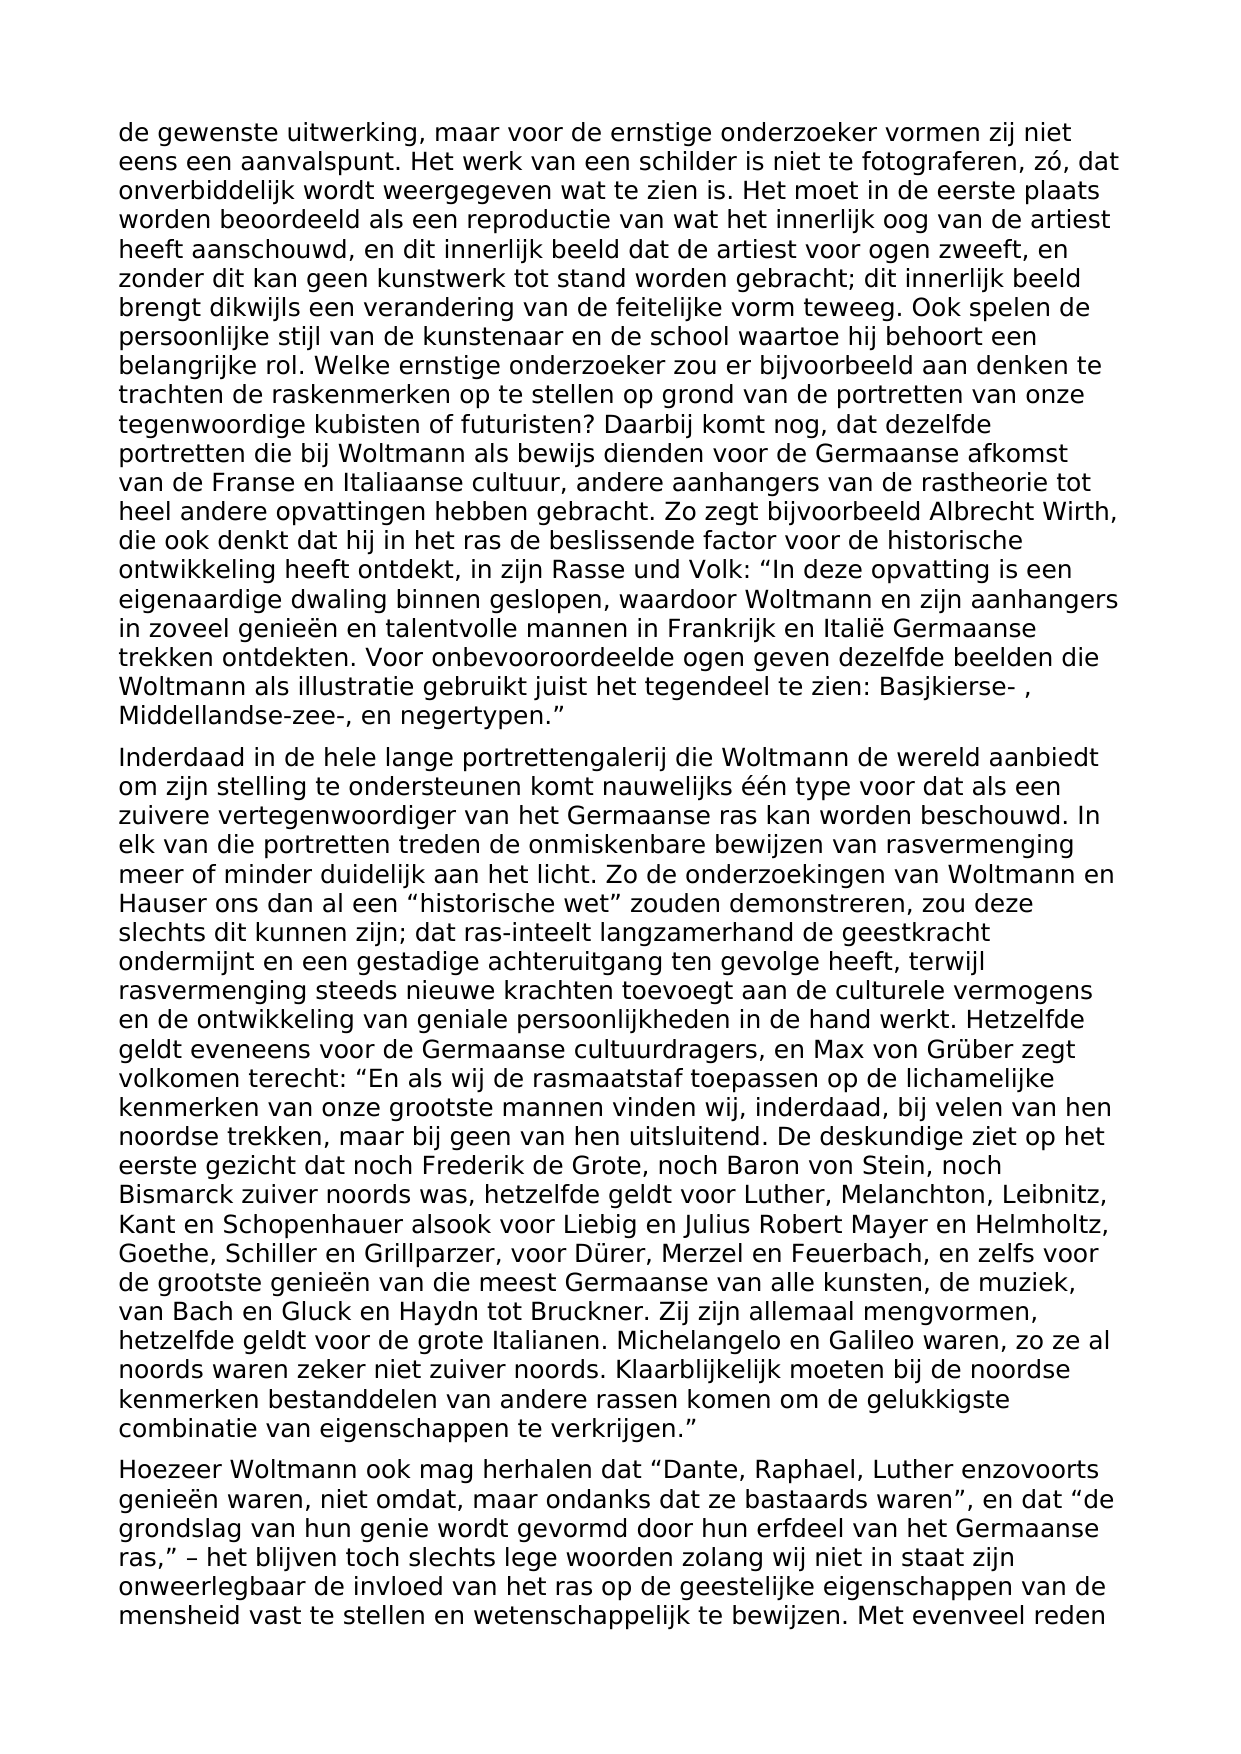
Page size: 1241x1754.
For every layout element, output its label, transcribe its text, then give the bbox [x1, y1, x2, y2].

text Hoezeer Woltmann ook mag herhalen dat “Dante, Raphael, Luther enzovoorts genieën waren, niet omdat, maar ondanks dat ze bastaards waren”, en dat “de grondslag van hun genie wordt gevormd door hun erfdeel van het Germaanse ras,” – het blijven toch slechts lege woorden zolang wij niet in staat zijn onweerlegbaar de invloed van het ras op de geestelijke eigenschappen van de mensheid vast te stellen en wetenschappelijk te bewijzen. Met evenveel reden [118, 1456, 1122, 1631]
text Inderdaad in de hele lange portrettengalerij die Woltmann de wereld aanbiedt om zijn stelling te ondersteunen komt nauwelijks één type voor dat als een zuivere vertegenwoordiger van het Germaanse ras kan worden beschouwd. In elk van die portretten treden de onmiskenbare bewijzen van rasvermenging meer of minder duidelijk aan het licht. Zo de onderzoekingen van Woltmann en Hauser ons dan al een “historische wet” zouden demonstreren, zou deze slechts dit kunnen zijn; dat ras-inteelt langzamerhand de geestkracht ondermijnt en een gestadige achteruitgang ten gevolge heeft, terwijl rasvermenging steeds nieuwe krachten toevoegt aan de culturele vermogens en de ontwikkeling van geniale persoonlijkheden in de hand werkt. Hetzelfde geldt eveneens voor de Germaanse cultuurdragers, en Max von Grüber zegt volkomen terecht: “En als wij de rasmaatstaf toepassen op de lichamelijke kenmerken van onze grootste mannen vinden wij, inderdaad, bij velen van hen noordse trekken, maar bij geen van hen uitsluitend. De deskundige ziet op het eerste gezicht dat noch Frederik de Grote, noch Baron von Stein, noch Bismarck zuiver noords was, hetzelfde geldt voor Luther, Melanchton, Leibnitz, Kant en Schopenhauer alsook voor Liebig en Julius Robert Mayer en Helmholtz, Goethe, Schiller en Grillparzer, voor Dürer, Merzel en Feuerbach, en zelfs voor de grootste genieën van die meest Germaanse van alle kunsten, de muziek, van Bach en Gluck en Haydn tot Bruckner. Zij zijn allemaal mengvormen, hetzelfde geldt voor de grote Italianen. Michelangelo en Galileo waren, zo ze al noords waren zeker niet zuiver noords. Klaarblijkelijk moeten bij de noordse kenmerken bestanddelen van andere rassen komen om de gelukkigste combinatie van eigenschappen te verkrijgen.” [118, 743, 1122, 1443]
text de gewenste uitwerking, maar voor de ernstige onderzoeker vormen zij niet eens een aanvalspunt. Het werk van een schilder is niet te fotograferen, zó, dat onverbiddelijk wordt weergegeven wat te zien is. Het moet in de eerste plaats worden beoordeeld als een reproductie van wat het innerlijk oog van de artiest heeft aanschouwd, en dit innerlijk beeld dat de artiest voor ogen zweeft, en zonder dit kan geen kunstwerk tot stand worden gebracht; dit innerlijk beeld brengt dikwijls een verandering van de feitelijke vorm teweeg. Ook spelen de persoonlijke stijl van de kunstenaar en de school waartoe hij behoort een belangrijke rol. Welke ernstige onderzoeker zou er bijvoorbeeld aan denken te trachten de raskenmerken op te stellen op grond van de portretten van onze tegenwoordige kubisten of futuristen? Daarbij komt nog, dat dezelfde portretten die bij Woltmann als bewijs dienden voor de Germaanse afkomst van de Franse en Italiaanse cultuur, andere aanhangers van de rastheorie tot heel andere opvattingen hebben gebracht. Zo zegt bijvoorbeeld Albrecht Wirth, die ook denkt dat hij in het ras de beslissende factor voor de historische ontwikkeling heeft ontdekt, in zijn Rasse und Volk: “In deze opvatting is een eigenaardige dwaling binnen geslopen, waardoor Woltmann en zijn aanhangers in zoveel genieën en talentvolle mannen in Frankrijk en Italië Germaanse trekken ontdekten. Voor onbevooroordeelde ogen geven dezelfde beelden die Woltmann als illustratie gebruikt juist het tegendeel te zien: Basjkierse- , Middellandse-zee-, en negertypen.” [118, 118, 1122, 731]
